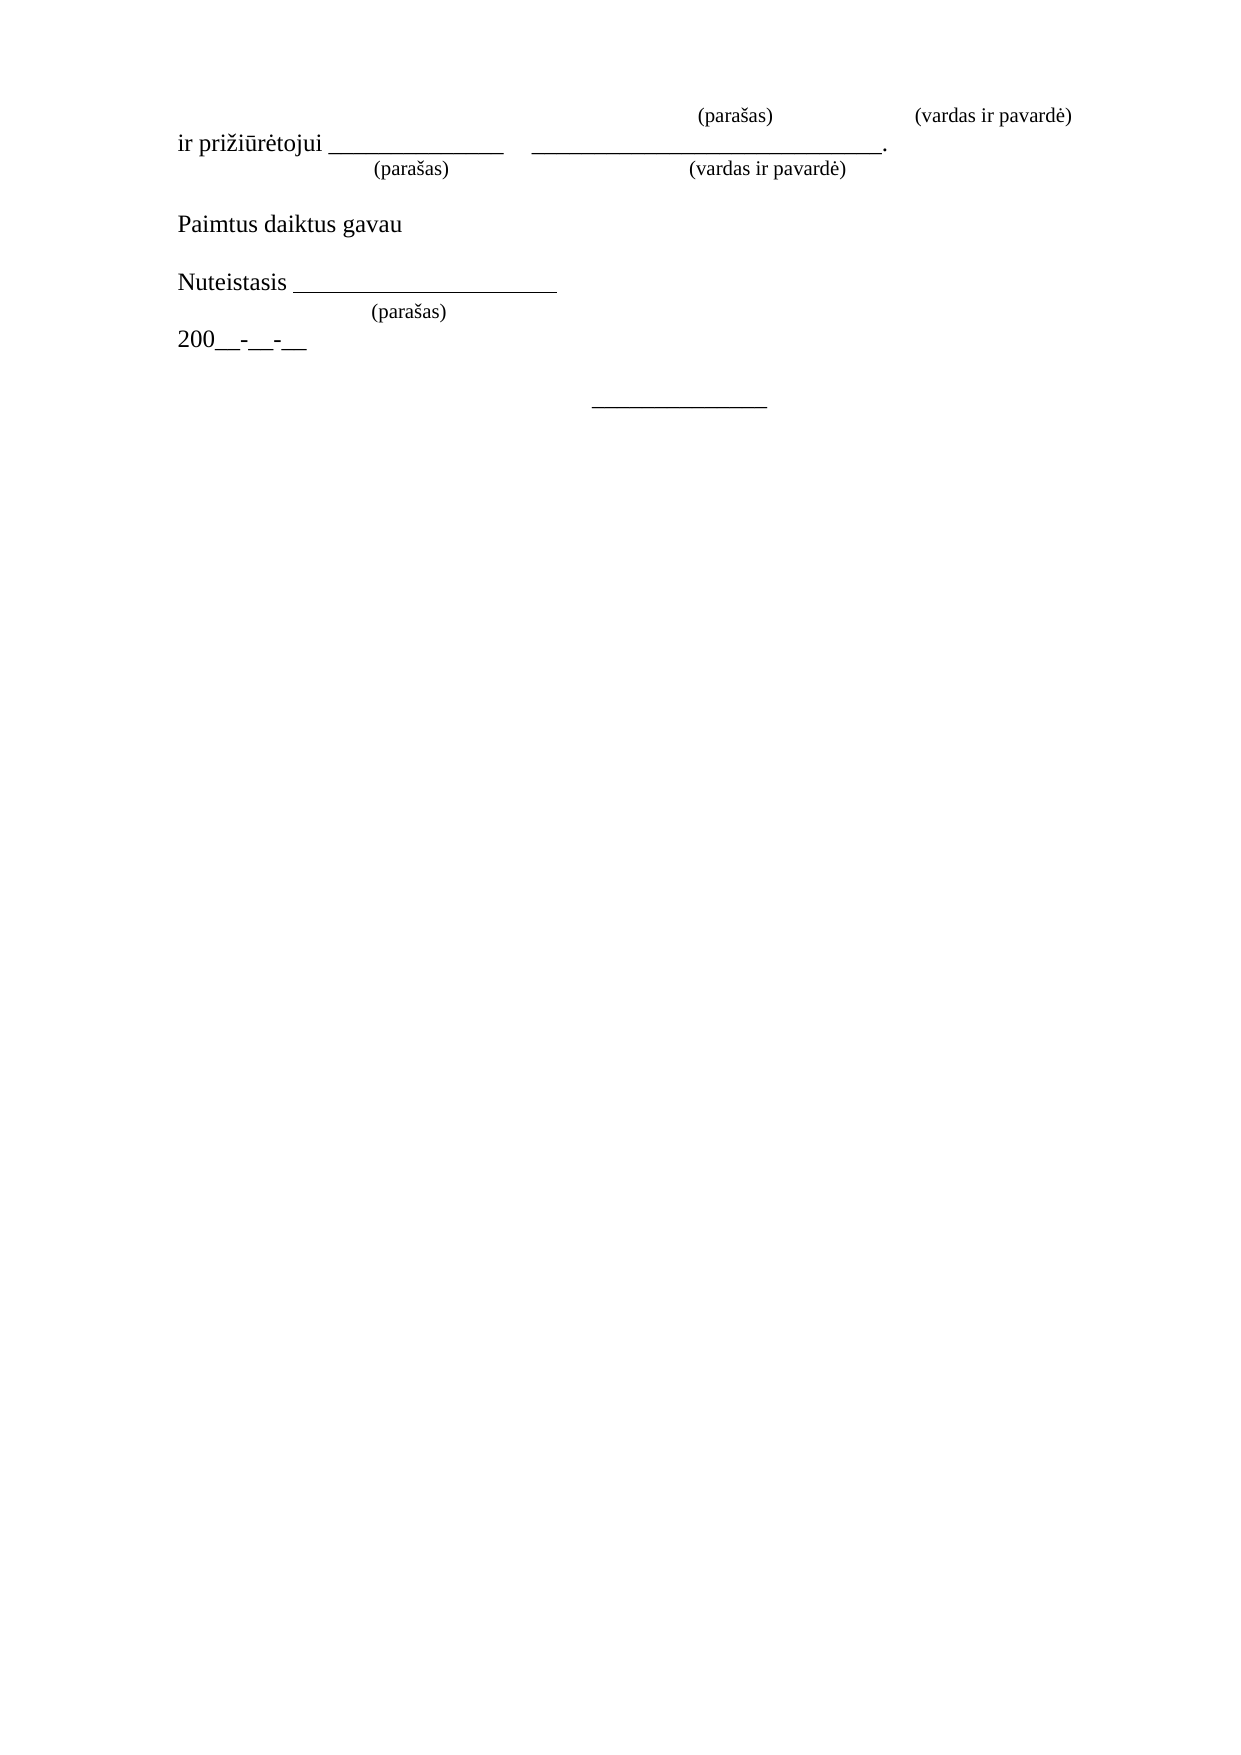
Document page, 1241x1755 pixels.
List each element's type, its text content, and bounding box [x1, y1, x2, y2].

text Nuteistasis [177, 267, 1181, 295]
text (parašas) [177, 295, 1181, 324]
text ______________ [177, 382, 1181, 410]
text (parašas) (vardas ir pavardė) [177, 156, 1181, 180]
text ir prižiūrėtojui ______________ ____________________________. [177, 128, 1181, 156]
text (parašas) (vardas ir pavardė) [177, 99, 1181, 128]
text 200__-__-__ [177, 324, 1181, 353]
text Paimtus daiktus gavau [177, 209, 1181, 238]
